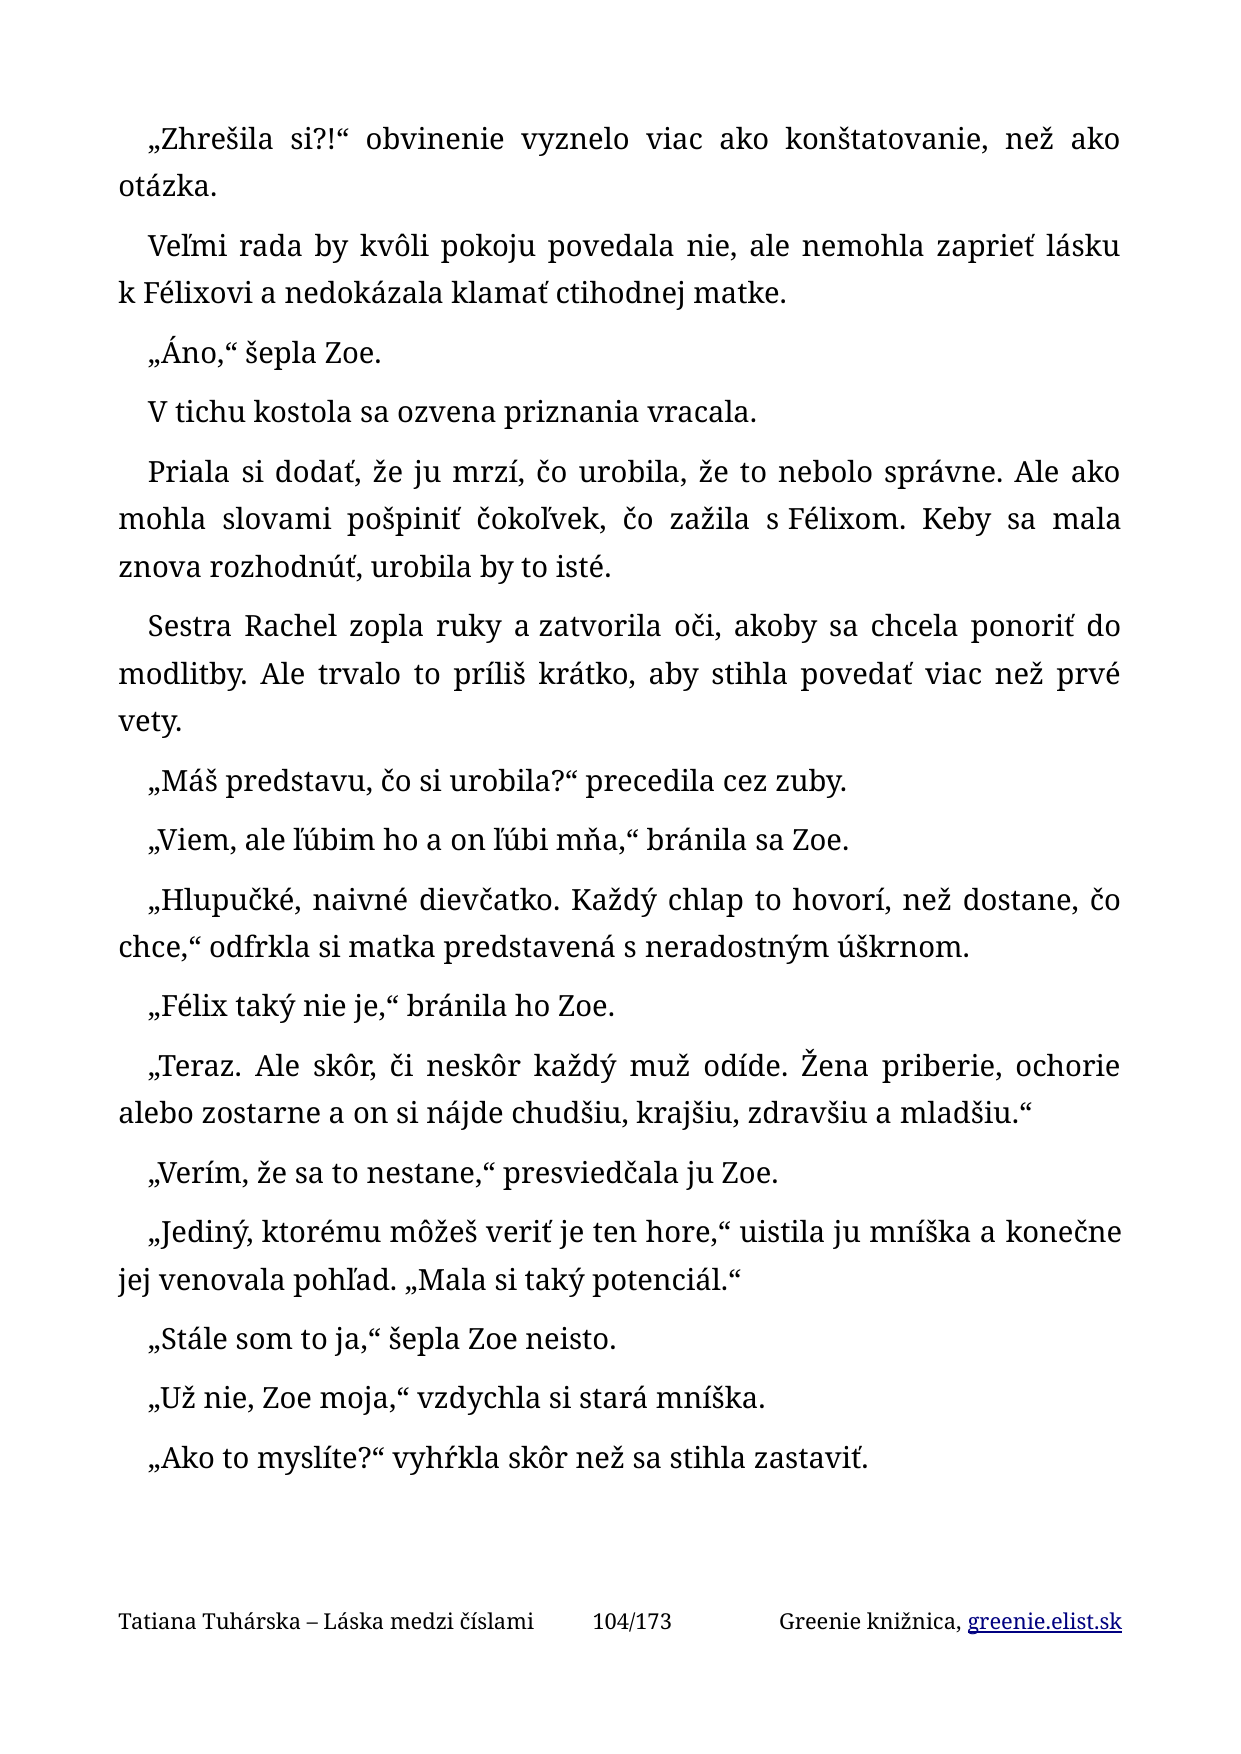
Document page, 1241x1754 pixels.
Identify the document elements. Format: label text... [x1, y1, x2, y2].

text „Verím, že sa to nestane,“ presviedčala ju Zoe. [118, 1152, 1122, 1192]
text „Áno,“ šepla Zoe. [118, 332, 1122, 372]
text „Félix taký nie je,“ bránila ho Zoe. [118, 986, 1122, 1025]
text „Ako to myslíte?“ vyhŕkla skôr než sa stihla zastaviť. [118, 1437, 1122, 1477]
text „Stále som to ja,“ šepla Zoe neisto. [118, 1318, 1122, 1358]
text „Máš predstavu, čo si urobila?“ precedila cez zuby. [118, 760, 1122, 800]
text Veľmi rada by kvôli pokoju povedala nie, ale nemohla zaprieť lásku k Félixovi a nedokázala klamať ctihodnej matke. [118, 225, 1122, 312]
text „Hlupučké, naivné dievčatko. Každý chlap to hovorí, než dostane, čo chce,“ odfrkla si matka predstavená s neradostným úškrnom. [118, 879, 1122, 966]
text Sestra Rachel zopla ruky a zatvorila oči, akoby sa chcela ponoriť do modlitby. Ale trvalo to príliš krátko, aby stihla povedať viac než prvé vety. [118, 605, 1122, 740]
text V tichu kostola sa ozvena priznania vracala. [118, 391, 1122, 431]
text „Viem, ale ľúbim ho a on ľúbi mňa,“ bránila sa Zoe. [118, 819, 1122, 859]
text „Zhrešila si?!“ obvinenie vyznelo viac ako konštatovanie, než ako otázka. [118, 118, 1122, 205]
text Priala si dodať, že ju mrzí, čo urobila, že to nebolo správne. Ale ako mohla slovami pošpiniť čokoľvek, čo zažila s Félixom. Keby sa mala znova rozhodnúť, urobila by to isté. [118, 451, 1122, 586]
text „Už nie, Zoe moja,“ vzdychla si stará mníška. [118, 1378, 1122, 1417]
text „Jediný, ktorému môžeš veriť je ten hore,“ uistila ju mníška a konečne jej venovala pohľad. „Mala si taký potenciál.“ [118, 1211, 1122, 1299]
text „Teraz. Ale skôr, či neskôr každý muž odíde. Žena priberie, ochorie alebo zostarne a on si nájde chudšiu, krajšiu, zdravšiu a mladšiu.“ [118, 1045, 1122, 1132]
